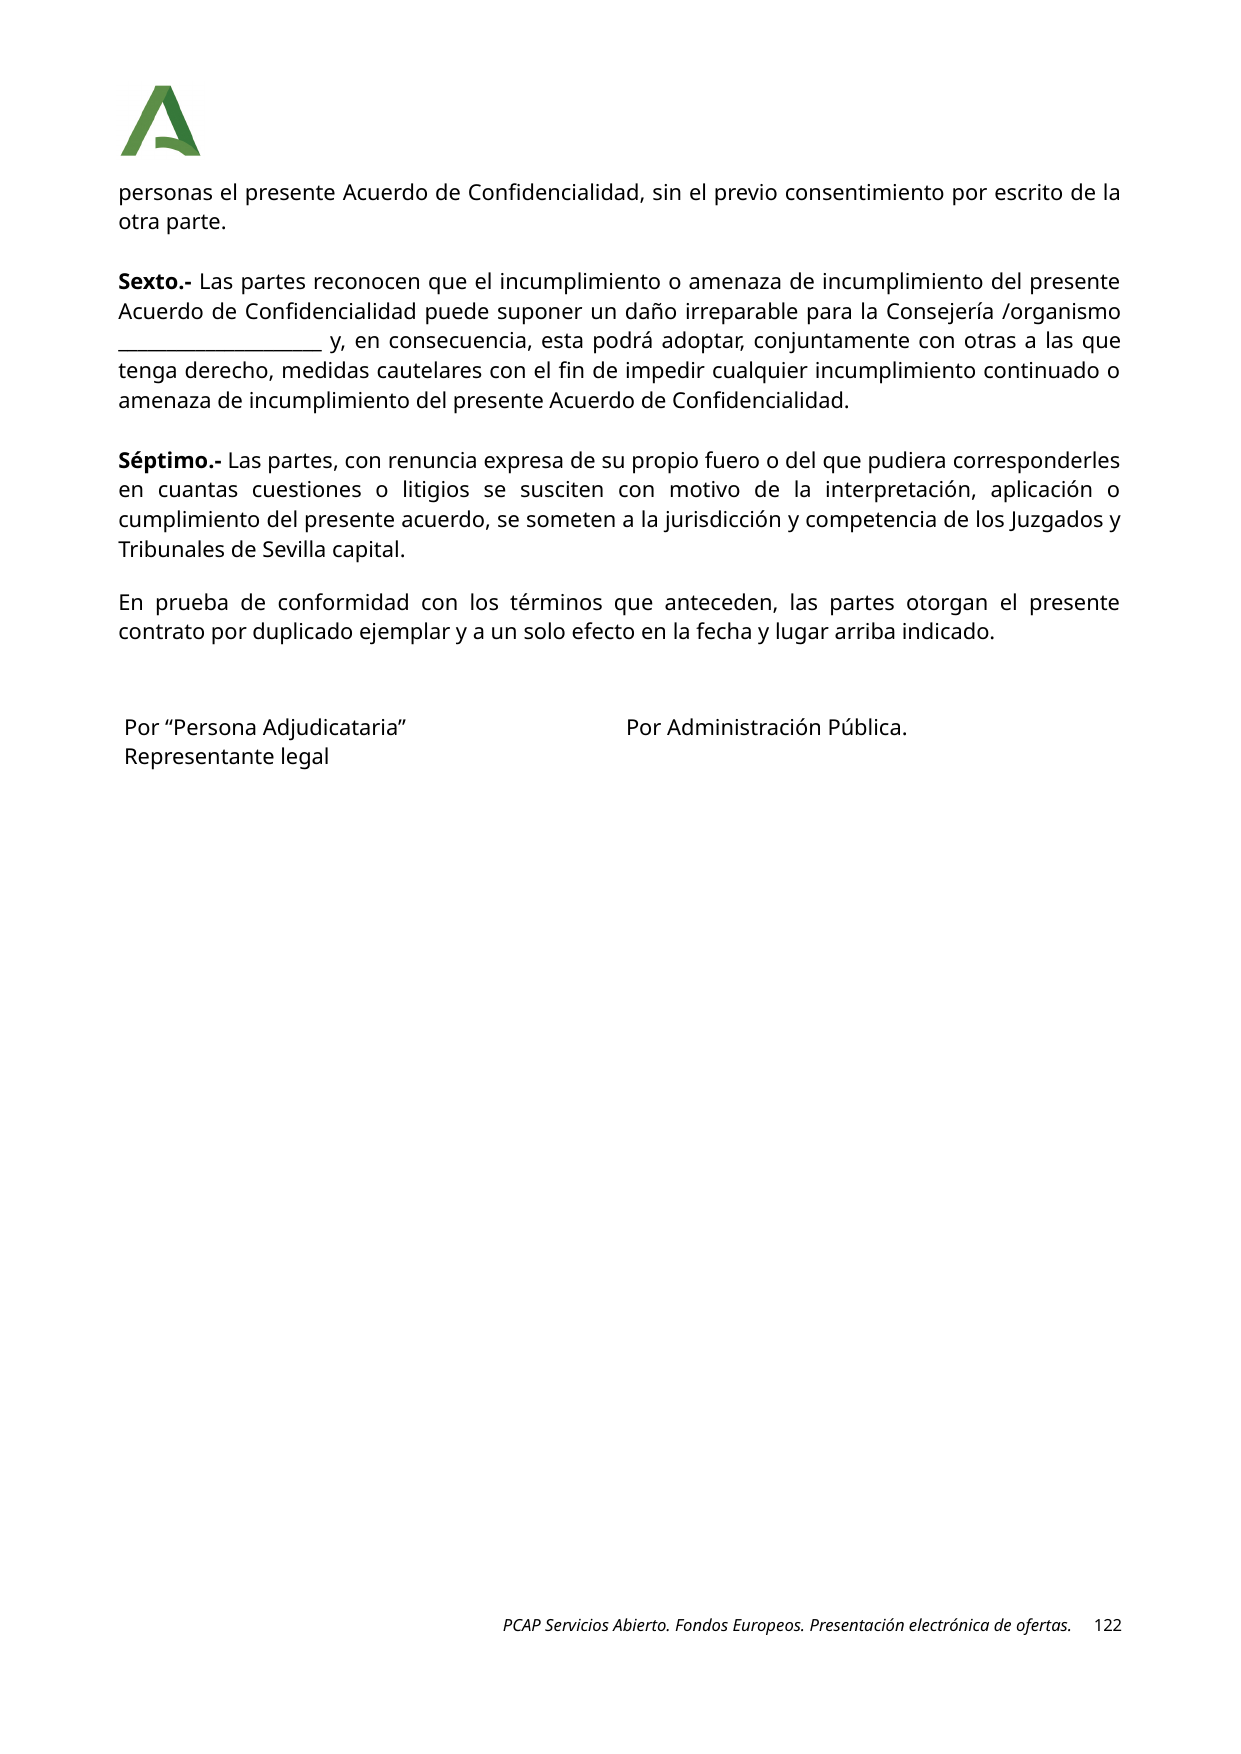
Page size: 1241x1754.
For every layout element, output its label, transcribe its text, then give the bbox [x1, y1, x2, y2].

text En prueba de conformidad con los términos que anteceden, las partes otorgan el presente contrato por duplicado ejemplar y a un solo efecto en la fecha y lugar arriba indicado. [118, 587, 1122, 646]
table_header Por “Persona Adjudicataria” Representante legal [118, 706, 620, 777]
text Séptimo.- Las partes, con renuncia expresa de su propio fuero o del que pudiera corresponderles en cuantas cuestiones o litigios se susciten con motivo de la interpretación, aplicación o cumplimiento del presente acuerdo, se someten a la jurisdicción y competencia de los Juzgados y Tribunales de Sevilla capital. [118, 445, 1122, 564]
text Sexto.- Las partes reconocen que el incumplimiento o amenaza de incumplimiento del presente Acuerdo de Confidencialidad puede suponer un daño irreparable para la Consejería /organismo _____________________ y, en consecuencia, esta podrá adoptar, conjuntamente con otras a las que tenga derecho, medidas cautelares con el fin de impedir cualquier incumplimiento continuado o amenaza de incumplimiento del presente Acuerdo de Confidencialidad. [118, 266, 1122, 415]
picture [116, 81, 205, 160]
table_header Por Administración Pública. [620, 706, 1122, 777]
text personas el presente Acuerdo de Confidencialidad, sin el previo consentimiento por escrito de la otra parte. [118, 177, 1122, 236]
